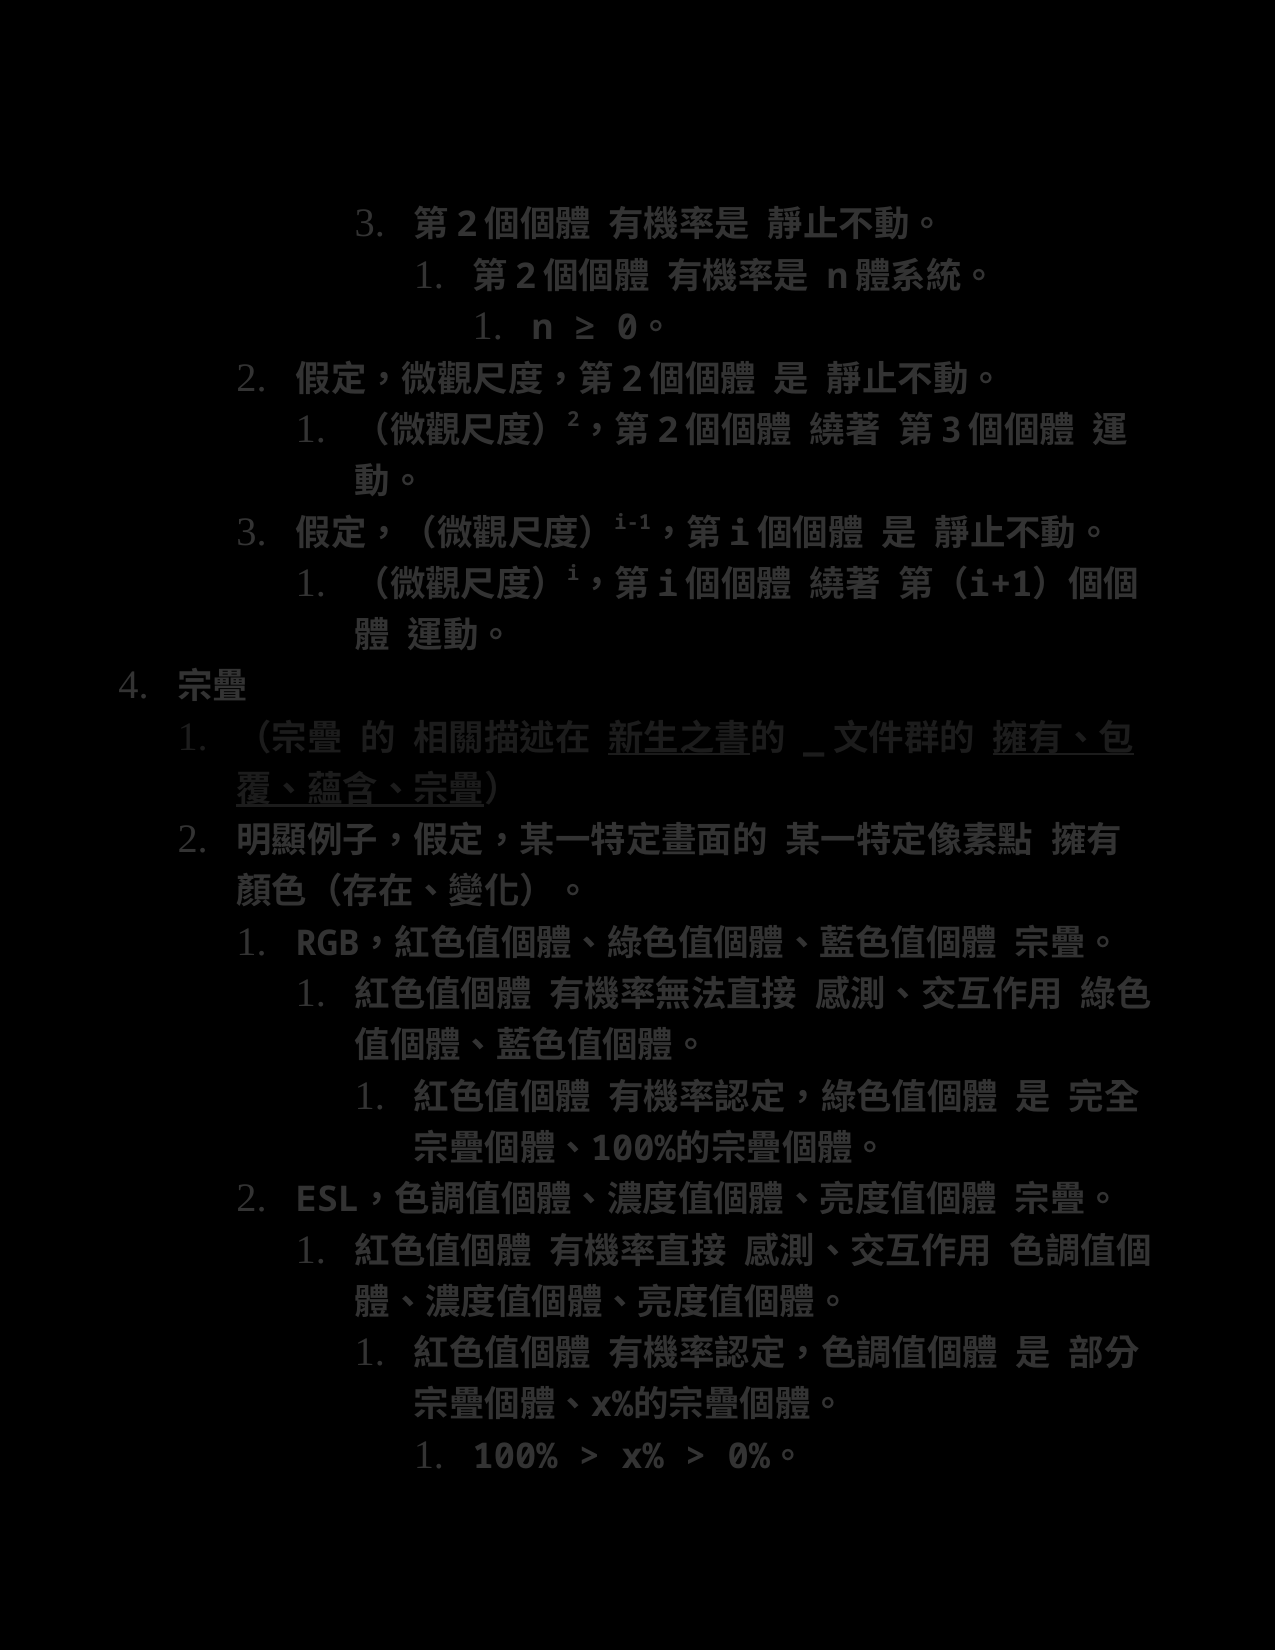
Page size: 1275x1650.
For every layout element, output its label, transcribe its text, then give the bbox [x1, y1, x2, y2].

list （微觀尺度）2，第2個個體 繞著 第3個個體 運動。 [295, 401, 1157, 504]
list 第2個個體 有機率是 靜止不動。 [354, 196, 1157, 247]
list 紅色值個體 有機率無法直接 感測、交互作用 綠色值個體、藍色值個體。 [295, 966, 1157, 1068]
list 明顯例子，假定，某一特定畫面的 某一特定像素點 擁有 顏色（存在、變化）。 [177, 812, 1157, 914]
list 紅色值個體 有機率認定，色調值個體 是 部分宗疊個體、x%的宗疊個體。 [354, 1324, 1157, 1427]
list 紅色值個體 有機率認定，綠色值個體 是 完全宗疊個體、100%的宗疊個體。 [354, 1068, 1157, 1171]
list n ≥ 0。 [472, 298, 1157, 350]
list 第2個個體 有機率是 n體系統。 [413, 247, 1157, 298]
list （微觀尺度）i，第i個個體 繞著 第（i+1）個個體 運動。 [295, 555, 1157, 658]
list ESL，色調值個體、濃度值個體、亮度值個體 宗疊。 [236, 1171, 1157, 1222]
list RGB，紅色值個體、綠色值個體、藍色值個體 宗疊。 [236, 914, 1157, 966]
list 紅色值個體 有機率直接 感測、交互作用 色調值個體、濃度值個體、亮度值個體。 [295, 1222, 1157, 1324]
list （宗疊 的 相關描述在 新生之書的 _ 文件群的 擁有、包覆、蘊含、宗疊） [177, 709, 1157, 812]
list 假定，微觀尺度，第2個個體 是 靜止不動。 [236, 350, 1157, 401]
list 假定，（微觀尺度）i-1，第i個個體 是 靜止不動。 [236, 504, 1157, 555]
list 100% > x% > 0%。 [413, 1427, 1157, 1478]
list 宗疊 [118, 658, 1157, 709]
